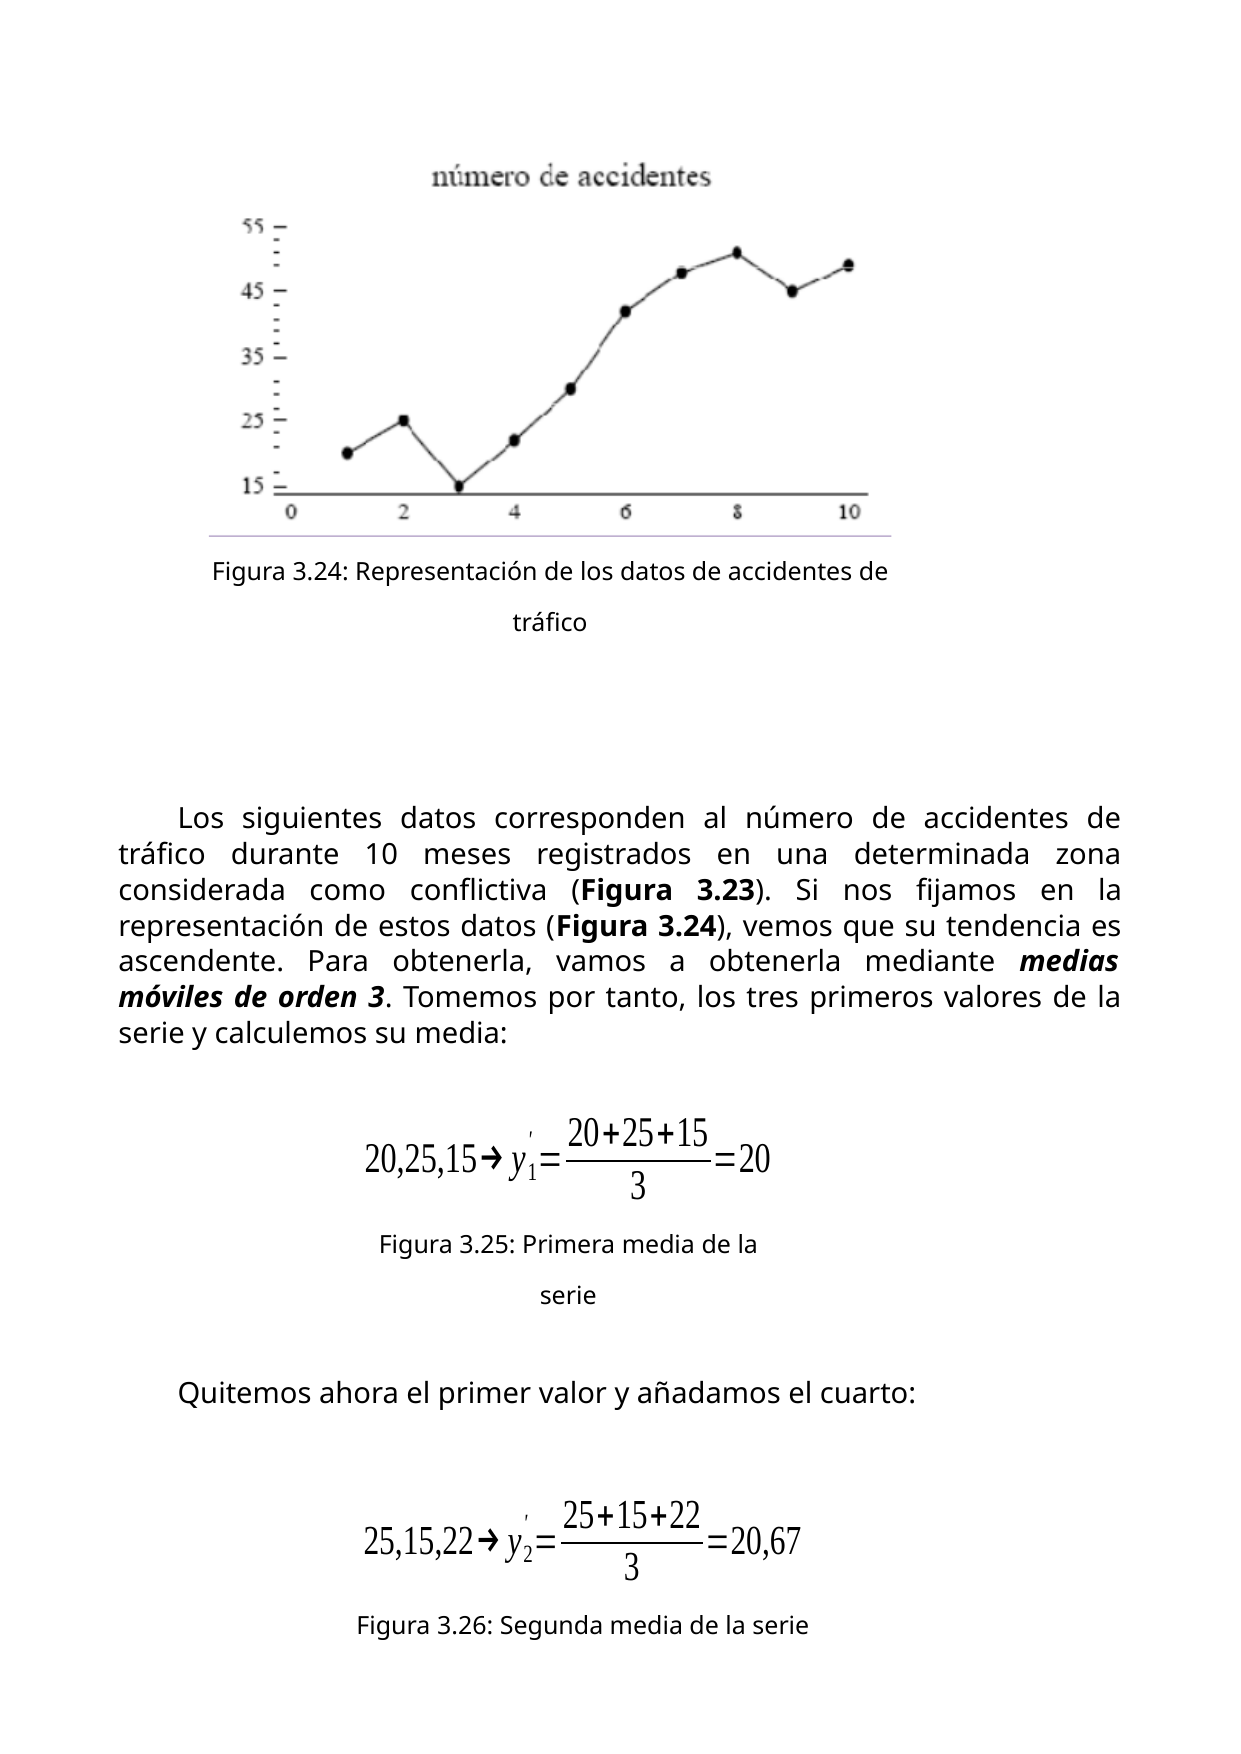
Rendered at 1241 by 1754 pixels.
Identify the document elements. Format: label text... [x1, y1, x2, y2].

text Los siguientes datos corresponden al número de accidentes de tráfico durante 10 meses registrados en una determinada zona considerada como conflictiva (Figura 3.23). Si nos fijamos en la representación de estos datos (Figura 3.24), vemos que su tendencia es ascendente. Para obtenerla, vamos a obtenerla mediante medias móviles de orden 3. Tomemos por tanto, los tres primeros valores de la serie y calculemos su media: [118, 798, 1122, 1052]
text Figura 3.26: Segunda media de la serie [356, 1493, 810, 1642]
text Quitemos ahora el primer valor y añadamos el cuarto: [118, 1372, 1122, 1412]
text Figura 3.25: Primera media de la serie [356, 1109, 780, 1311]
picture [208, 155, 892, 537]
text Figura 3.24: Representación de los datos de accidentes de tráfico [209, 537, 891, 639]
